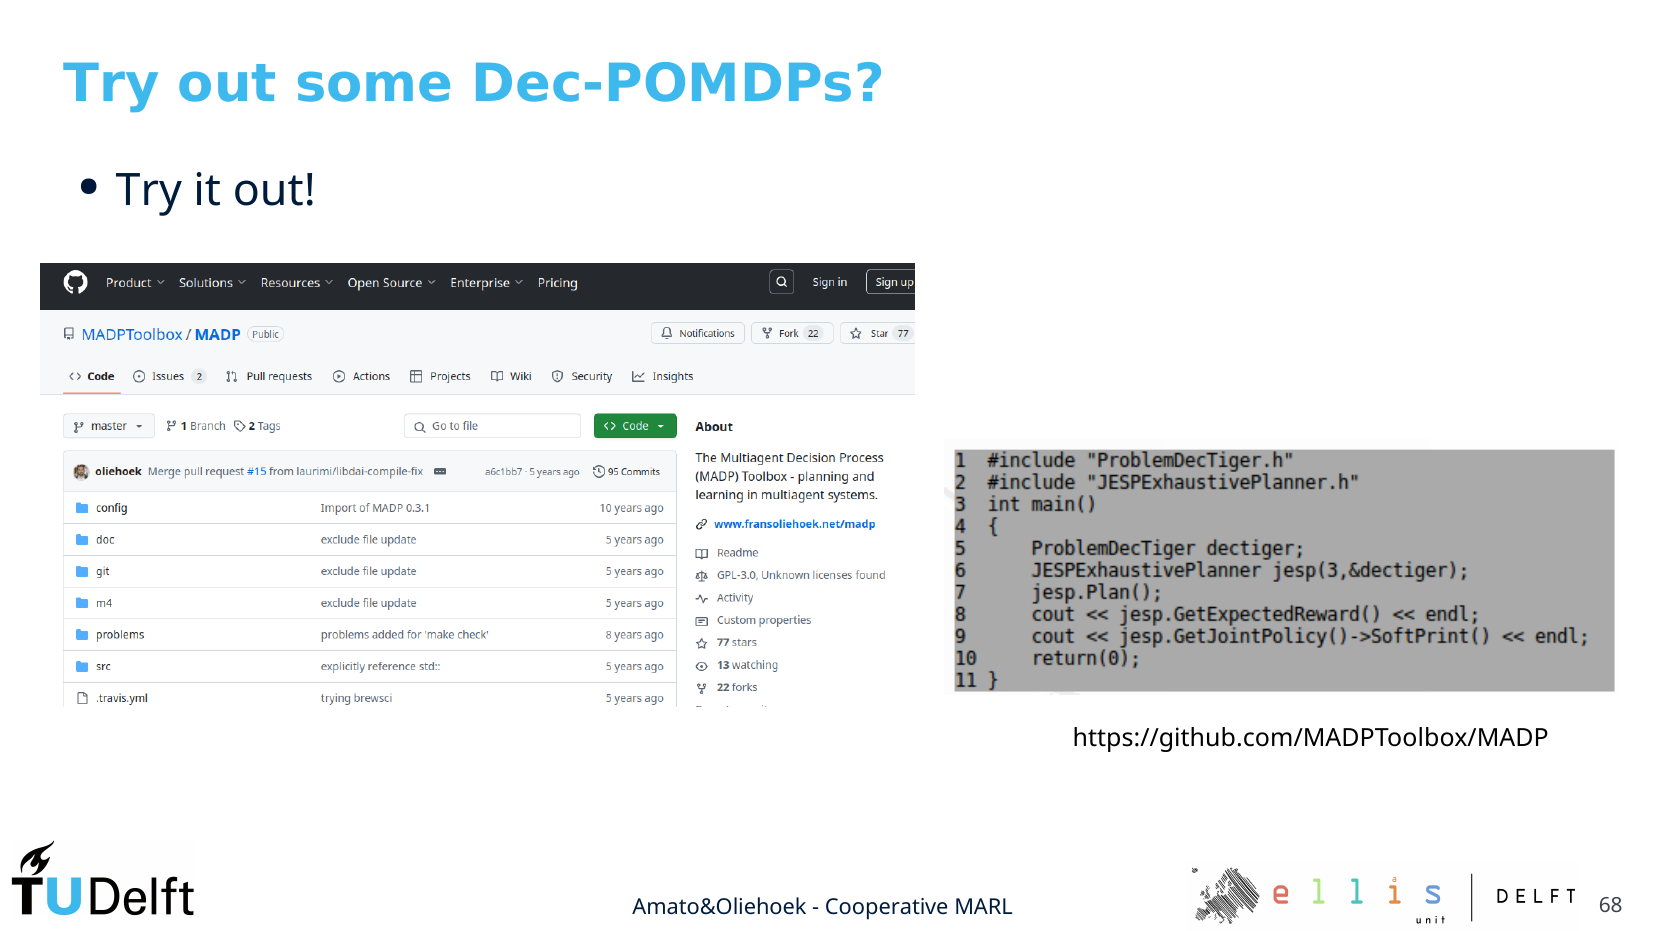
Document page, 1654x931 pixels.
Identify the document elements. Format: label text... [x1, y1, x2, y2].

picture [11, 840, 195, 917]
picture [944, 439, 1618, 695]
title Try out some Dec-POMDPs? [63, 12, 1571, 112]
list Try it out! [63, 161, 1571, 776]
picture [1186, 860, 1580, 931]
text_box https://github.com/MADPToolbox/MADP [1040, 677, 1582, 796]
picture [40, 263, 915, 707]
